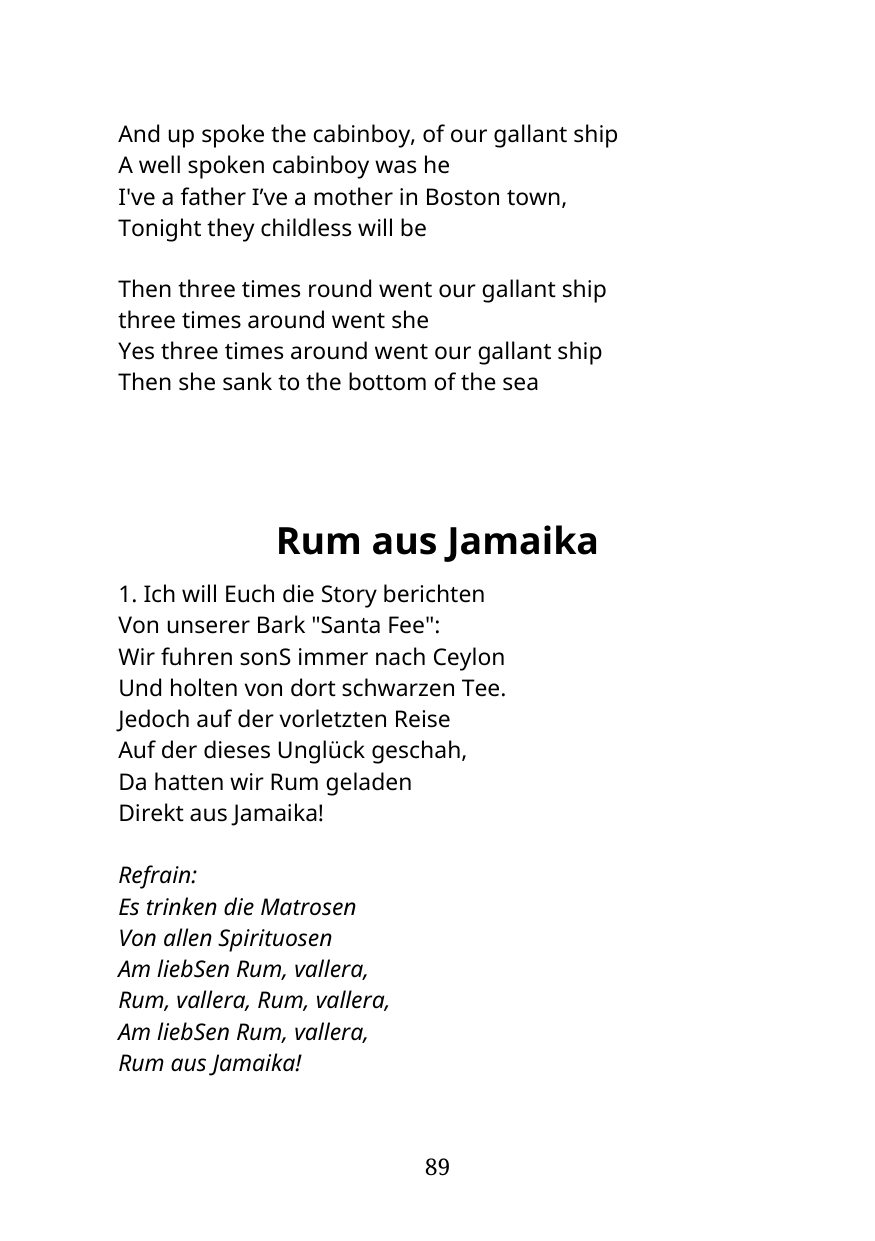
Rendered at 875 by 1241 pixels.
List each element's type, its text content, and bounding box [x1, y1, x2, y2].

text 1. Ich will Euch die Story berichten Von unserer Bark "Santa Fee": Wir fuhren sonS immer nach Ceylon Und holten von dort schwarzen Tee. Jedoch auf der vorletzten Reise Auf der dieses Unglück geschah, Da hatten wir Rum geladen Direkt aus Jamaika! [118, 578, 756, 828]
text Then three times round went our gallant ship three times around went she Yes three times around went our gallant ship Then she sank to the bottom of the sea [118, 273, 756, 398]
text And up spoke the cabinboy, of our gallant ship A well spoken cabinboy was he I've a father I’ve a mother in Boston town, Tonight they childless will be [118, 118, 756, 243]
text Refrain: Es trinken die Matrosen Von allen Spirituosen Am liebSen Rum, vallera, Rum, vallera, Rum, vallera, Am liebSen Rum, vallera, Rum aus Jamaika! [118, 859, 756, 1078]
subtitle Rum aus Jamaika [118, 514, 756, 566]
